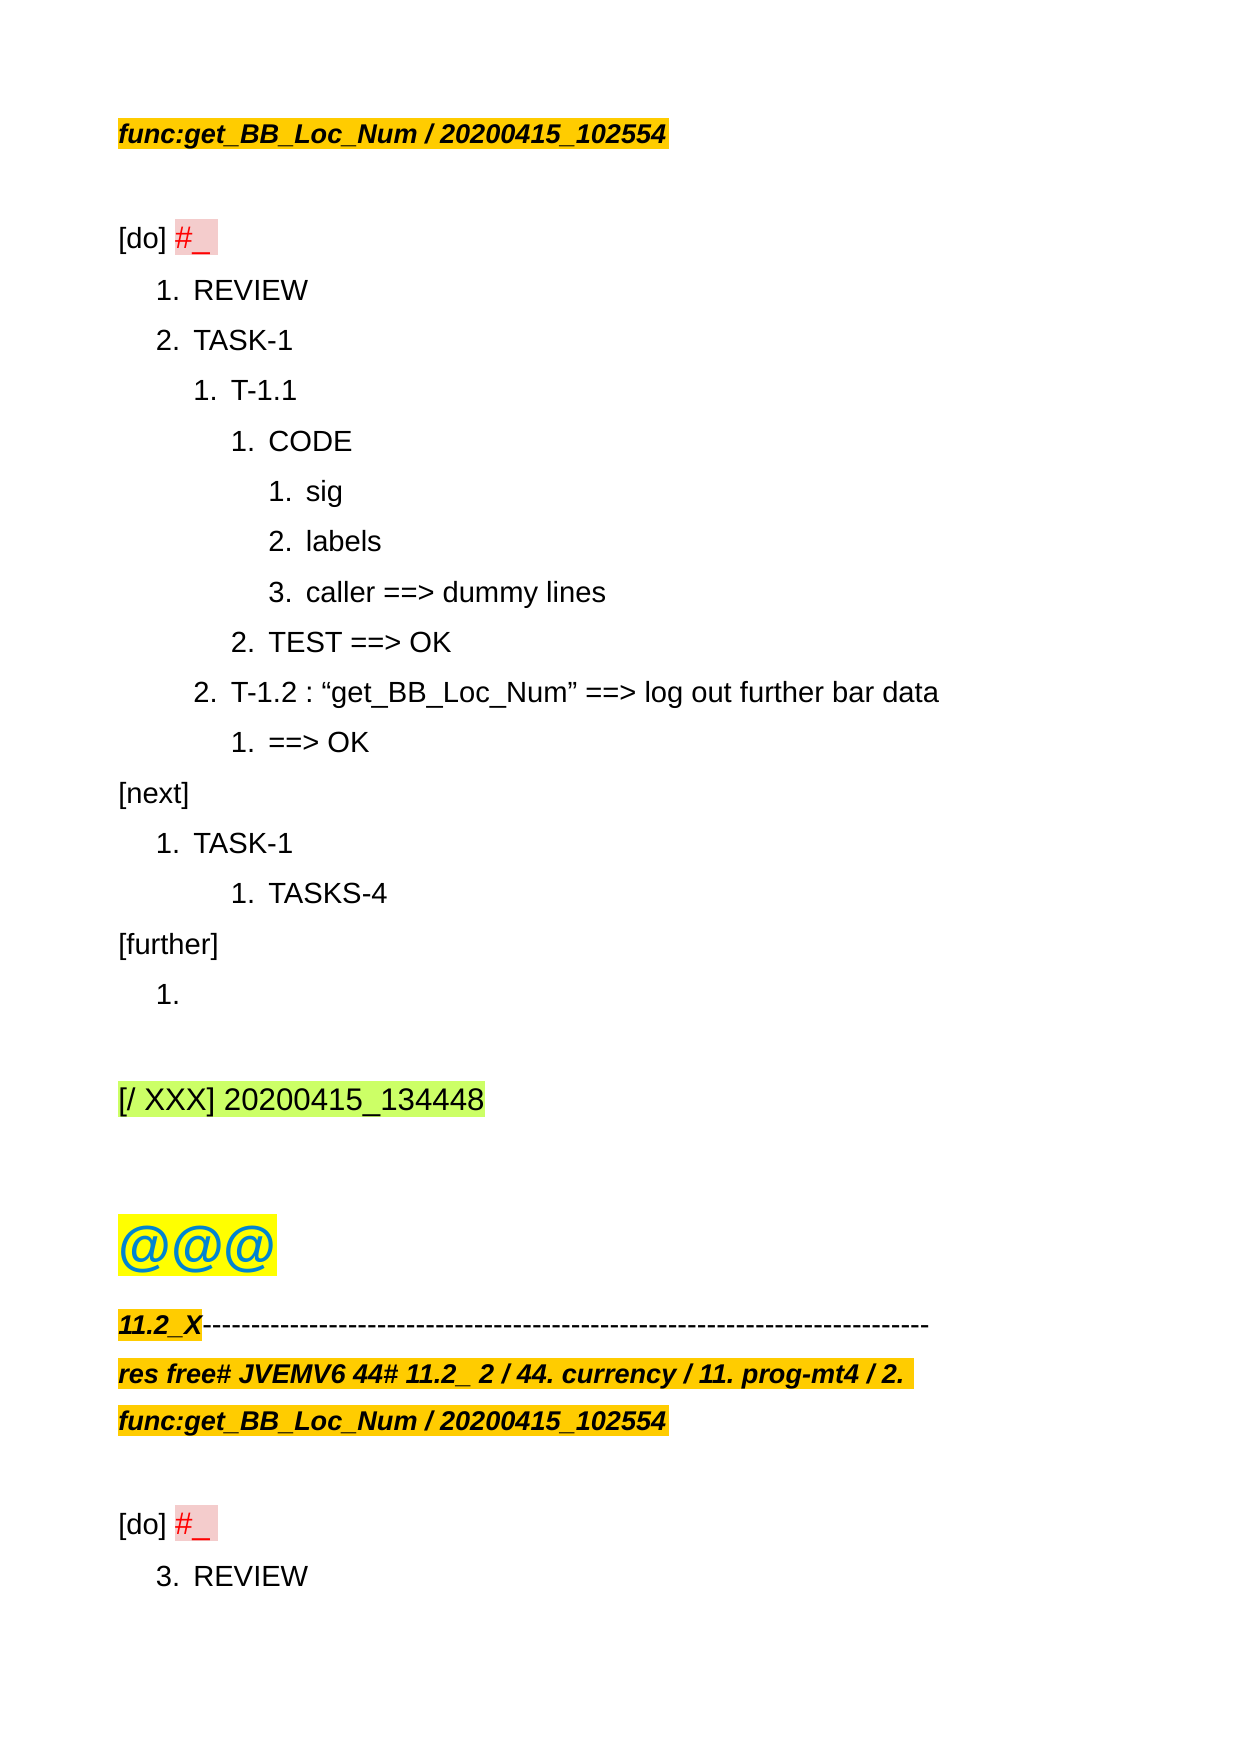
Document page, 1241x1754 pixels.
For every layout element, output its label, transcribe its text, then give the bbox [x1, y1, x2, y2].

text [further] [118, 927, 1122, 960]
list T-1.2 : “get_BB_Loc_Num” ==> log out further bar data [193, 675, 1122, 709]
list REVIEW [156, 1559, 1122, 1593]
list TEST ==> OK [231, 625, 1122, 658]
text [/ XXX] 20200415_134448 [118, 1027, 1122, 1117]
list REVIEW [156, 273, 1122, 306]
list TASK-1 [156, 826, 1122, 860]
text res free# JVEMV6 44# 11.2_ 2 / 44. currency / 11. prog-mt4 / 2. func:get_BB_Loc_Num / 20200415_102554 [118, 1358, 1122, 1436]
text [next] [118, 776, 1122, 809]
list TASK-1 [156, 323, 1122, 357]
list labels [268, 524, 1122, 558]
text @@@ [118, 1214, 1122, 1276]
list sig [268, 474, 1122, 507]
list ==> OK [231, 726, 1122, 759]
list TASKS-4 [231, 876, 1122, 910]
list T-1.1 [193, 373, 1122, 407]
text 11.2_X--------------------------------------------------------------------------- [118, 1307, 1122, 1341]
list CODE [231, 424, 1122, 457]
list caller ==> dummy lines [268, 574, 1122, 608]
text func:get_BB_Loc_Num / 20200415_102554 [118, 118, 1122, 149]
text [do] #_ [118, 219, 1122, 255]
text [do] #_ [118, 1505, 1122, 1541]
